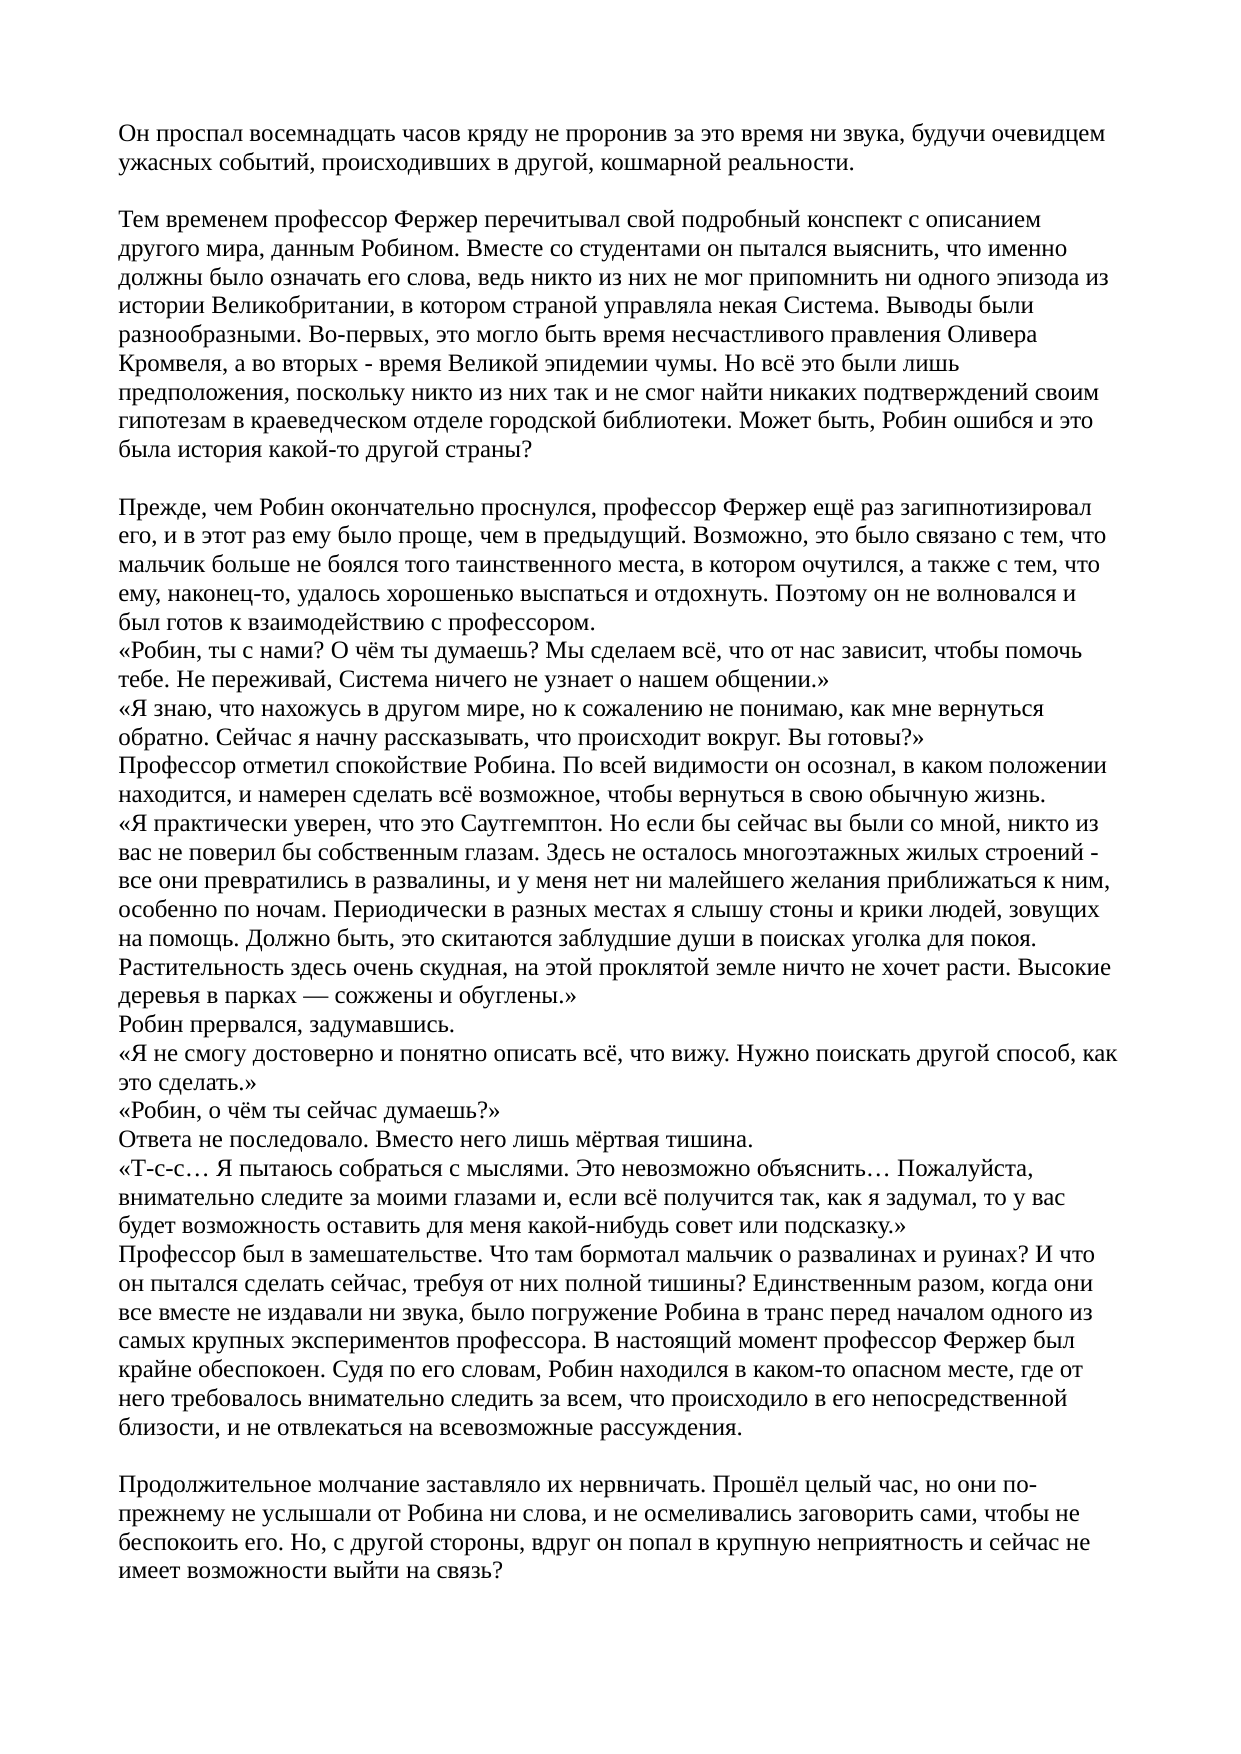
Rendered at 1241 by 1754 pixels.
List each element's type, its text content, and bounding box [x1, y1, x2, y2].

text Тем временем профессор Фержер перечитывал свой подробный конспект с описанием другого мира, данным Робином. Вместе со студентами он пытался выяснить, что именно должны было означать его слова, ведь никто из них не мог припомнить ни одного эпизода из истории Великобритании, в котором страной управляла некая Система. Выводы были разнообразными. Во-первых, это могло быть время несчастливого правления Оливера Кромвеля, а во вторых - время Великой эпидемии чумы. Но всё это были лишь предположения, поскольку никто из них так и не смог найти никаких подтверждений своим гипотезам в краеведческом отделе городской библиотеки. Может быть, Робин ошибся и это была история какой-то другой страны? [118, 204, 1122, 463]
text «Я практически уверен, что это Саутгемптон. Но если бы сейчас вы были со мной, никто из вас не поверил бы собственным глазам. Здесь не осталось многоэтажных жилых строений - все они превратились в развалины, и у меня нет ни малейшего желания приближаться к ним, особенно по ночам. Периодически в разных местах я слышу стоны и крики людей, зовущих на помощь. Должно быть, это скитаются заблудшие души в поисках уголка для покоя. Растительность здесь очень скудная, на этой проклятой земле ничто не хочет расти. Высокие деревья в парках — сожжены и обуглены.» [118, 808, 1122, 1009]
text «Т-с-с… Я пытаюсь собраться с мыслями. Это невозможно объяснить… Пожалуйста, внимательно следите за моими глазами и, если всё получится так, как я задумал, то у вас будет возможность оставить для меня какой-нибудь совет или подсказку.» [118, 1153, 1122, 1239]
text Профессор отметил спокойствие Робина. По всей видимости он осознал, в каком положении находится, и намерен сделать всё возможное, чтобы вернуться в свою обычную жизнь. [118, 751, 1122, 808]
text Прежде, чем Робин окончательно проснулся, профессор Фержер ещё раз загипнотизировал его, и в этот раз ему было проще, чем в предыдущий. Возможно, это было связано с тем, что мальчик больше не боялся того таинственного места, в котором очутился, а также с тем, что ему, наконец-то, удалось хорошенько выспаться и отдохнуть. Поэтому он не волновался и был готов к взаимодействию с профессором. [118, 492, 1122, 636]
text Ответа не последовало. Вместо него лишь мёртвая тишина. [118, 1124, 1122, 1153]
text «Робин, о чём ты сейчас думаешь?» [118, 1096, 1122, 1124]
text Он проспал восемнадцать часов кряду не проронив за это время ни звука, будучи очевидцем ужасных событий, происходивших в другой, кошмарной реальности. [118, 118, 1122, 176]
text Робин прервался, задумавшись. [118, 1009, 1122, 1038]
text Продолжительное молчание заставляло их нервничать. Прошёл целый час, но они по-прежнему не услышали от Робина ни слова, и не осмеливались заговорить сами, чтобы не беспокоить его. Но, с другой стороны, вдруг он попал в крупную неприятность и сейчас не имеет возможности выйти на связь? [118, 1469, 1122, 1584]
text «Я знаю, что нахожусь в другом мире, но к сожалению не понимаю, как мне вернуться обратно. Сейчас я начну рассказывать, что происходит вокруг. Вы готовы?» [118, 693, 1122, 751]
text «Я не смогу достоверно и понятно описать всё, что вижу. Нужно поискать другой способ, как это сделать.» [118, 1038, 1122, 1096]
text «Робин, ты с нами? О чём ты думаешь? Мы сделаем всё, что от нас зависит, чтобы помочь тебе. Не переживай, Система ничего не узнает о нашем общении.» [118, 636, 1122, 693]
text Профессор был в замешательстве. Что там бормотал мальчик о развалинах и руинах? И что он пытался сделать сейчас, требуя от них полной тишины? Единственным разом, когда они все вместе не издавали ни звука, было погружение Робина в транс перед началом одного из самых крупных экспериментов профессора. В настоящий момент профессор Фержер был крайне обеспокоен. Судя по его словам, Робин находился в каком-то опасном месте, где от него требовалось внимательно следить за всем, что происходило в его непосредственной близости, и не отвлекаться на всевозможные рассуждения. [118, 1239, 1122, 1441]
